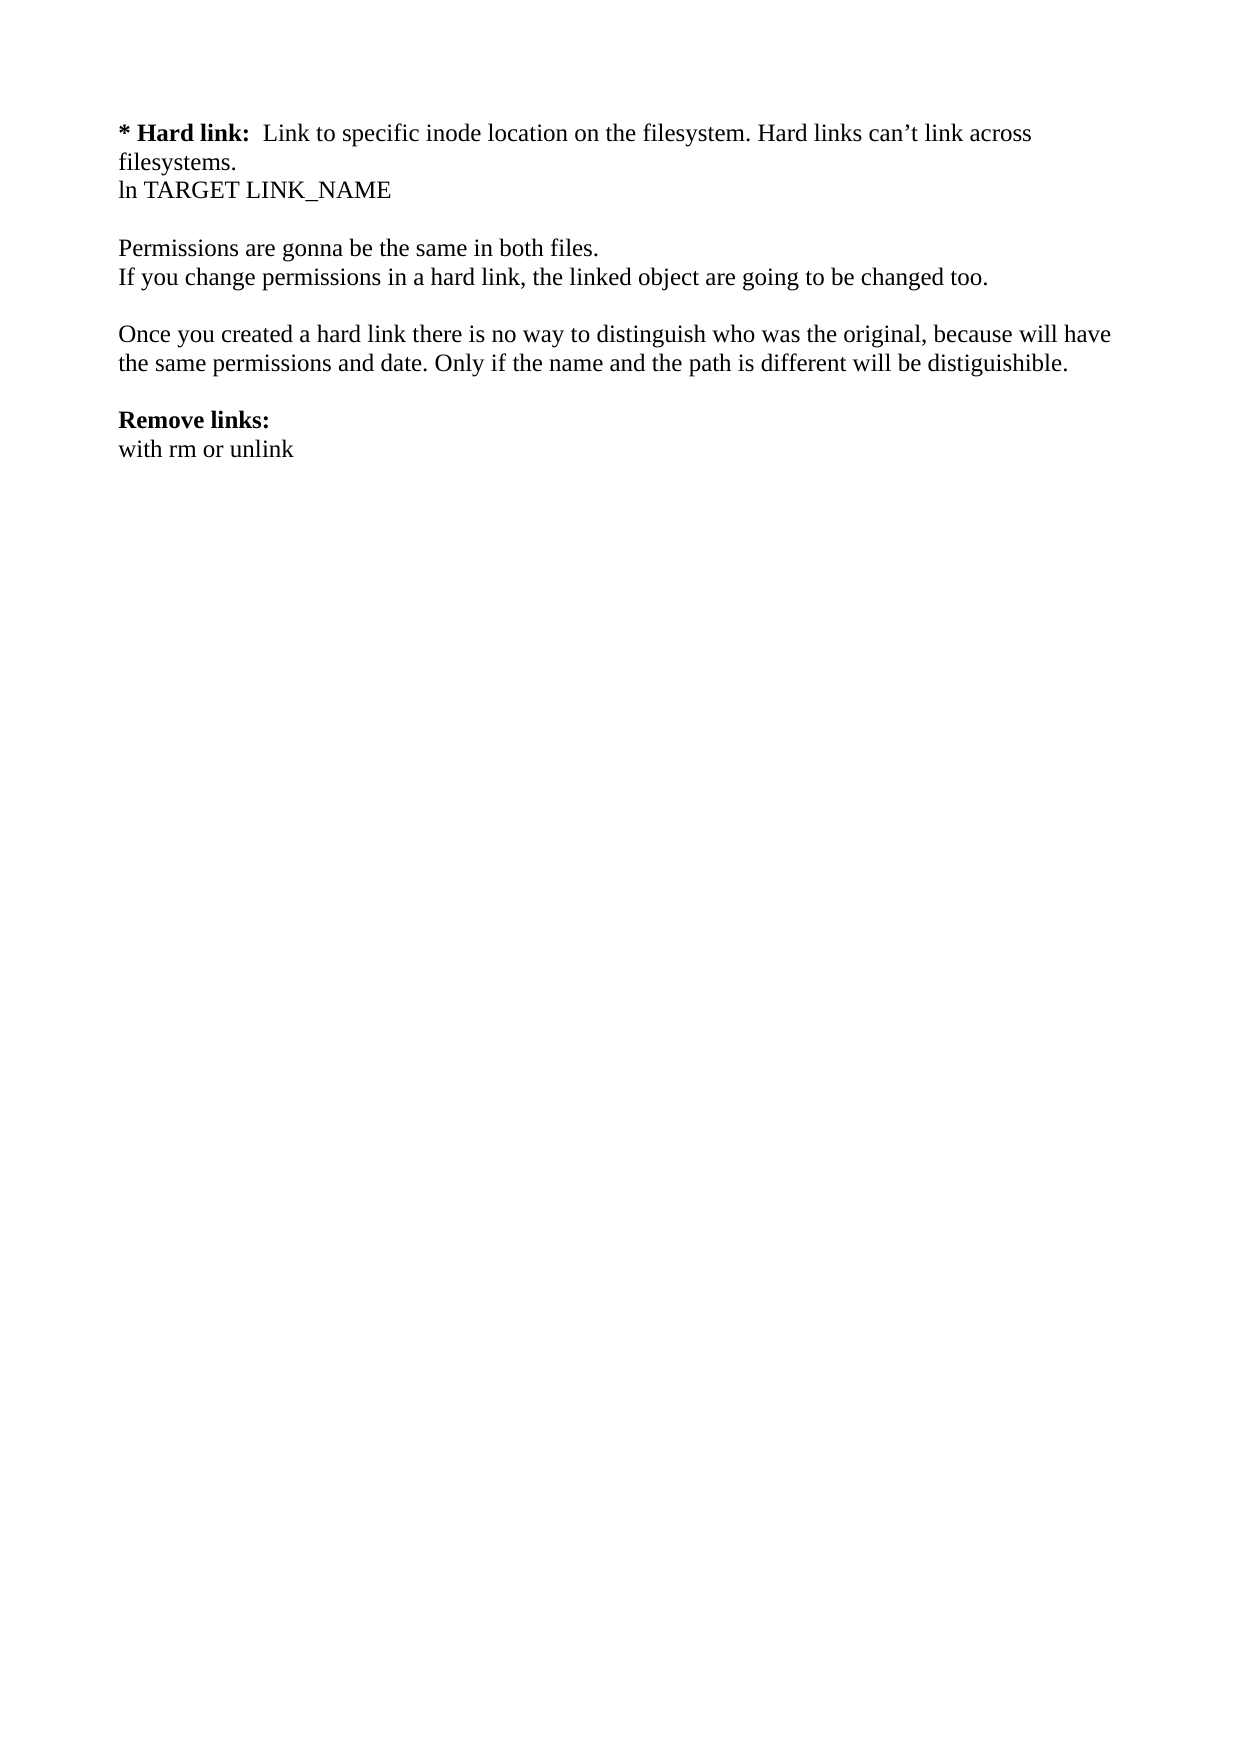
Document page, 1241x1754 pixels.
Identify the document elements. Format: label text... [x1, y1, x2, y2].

text If you change permissions in a hard link, the linked object are going to be changed too. [118, 262, 1122, 291]
text Remove links: [118, 406, 1122, 434]
text Permissions are gonna be the same in both files. [118, 233, 1122, 262]
text Once you created a hard link there is no way to distinguish who was the original, because will have the same permissions and date. Only if the name and the path is different will be distiguishible. [118, 319, 1122, 377]
text * Hard link: Link to specific inode location on the filesystem. Hard links can’t link across filesystems. [118, 118, 1122, 176]
text ln TARGET LINK_NAME [118, 176, 1122, 204]
text with rm or unlink [118, 434, 1122, 463]
